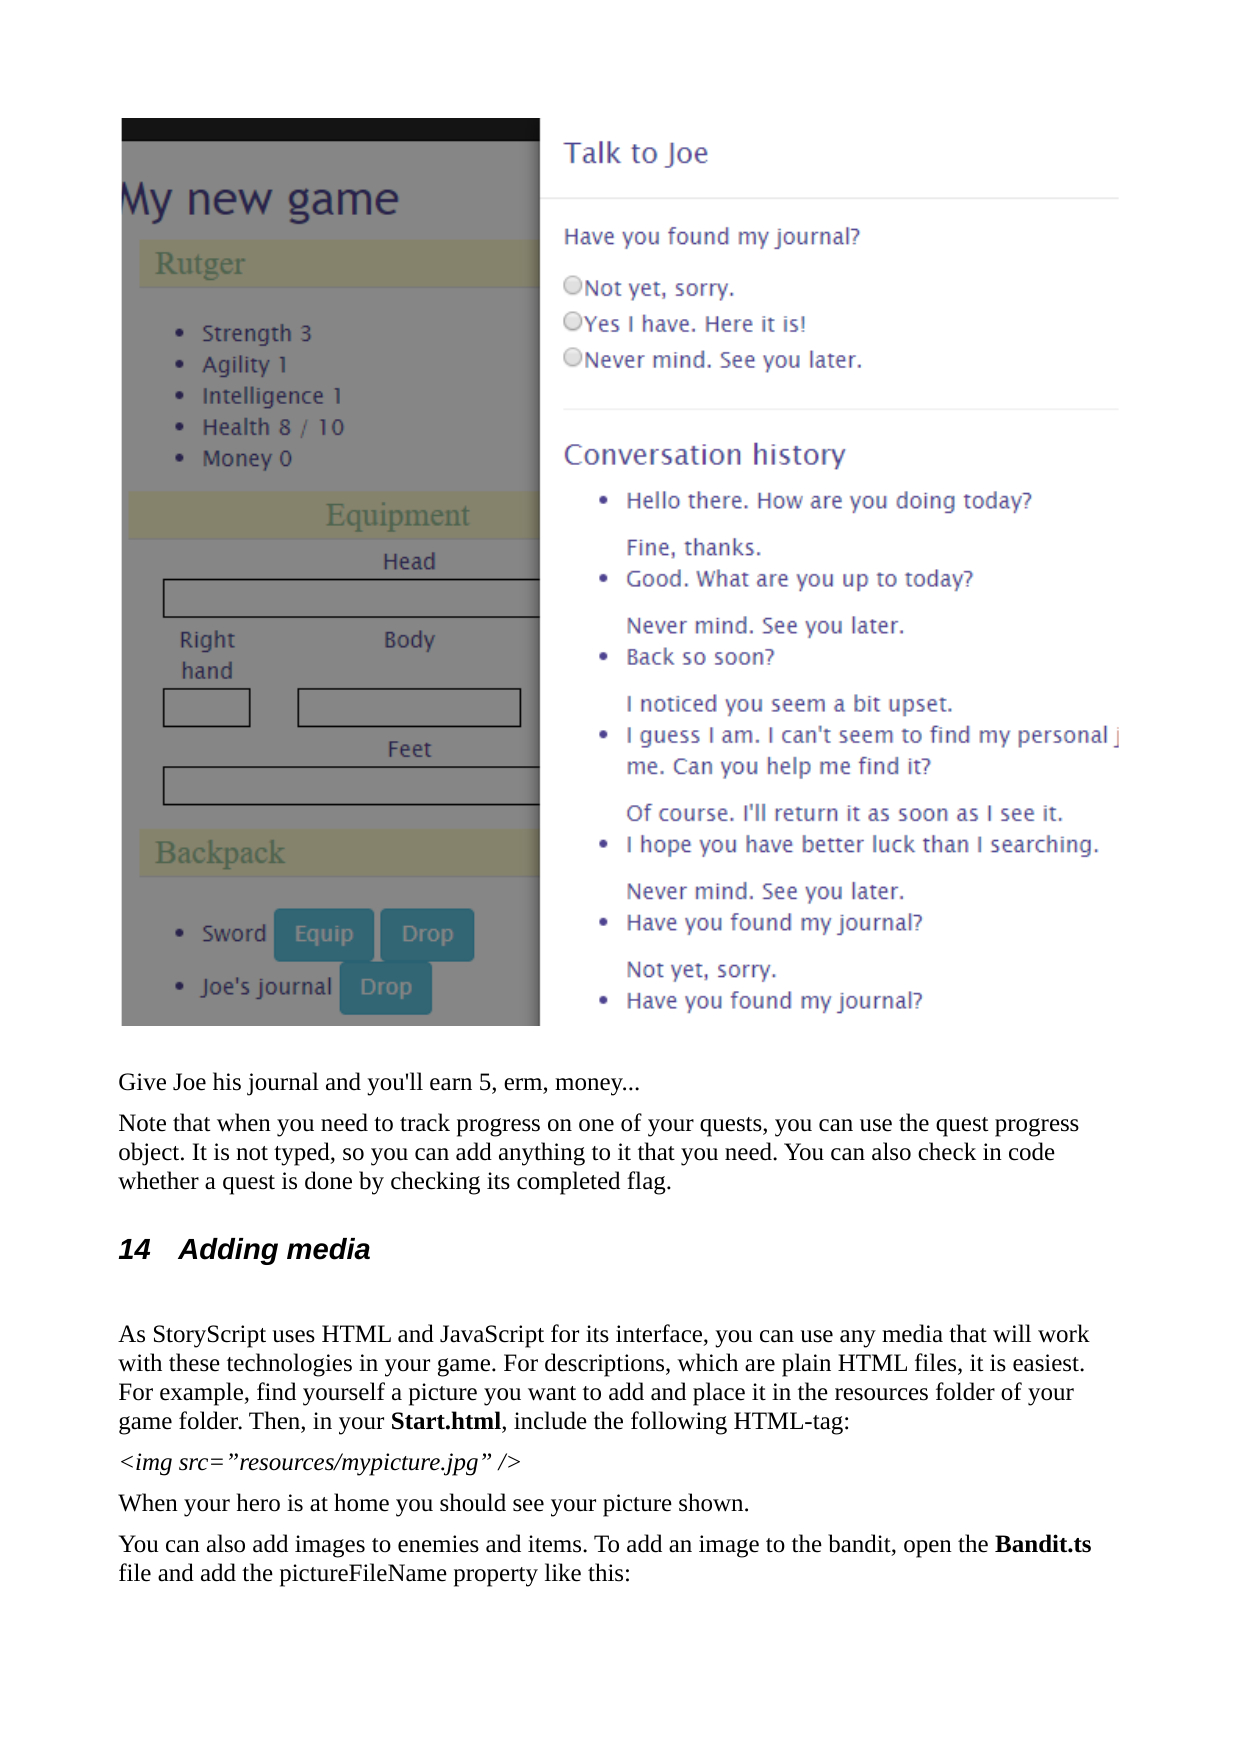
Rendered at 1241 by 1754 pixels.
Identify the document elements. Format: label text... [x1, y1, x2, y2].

text Note that when you need to track progress on one of your quests, you can use the quest progress object. It is not typed, so you can add anything to it that you need. You can also check in code whether a quest is done by checking its completed flag. [118, 1108, 1122, 1195]
subtitle Adding media [118, 1232, 1122, 1266]
text When your hero is at home you should see your picture shown. [118, 1488, 1122, 1517]
text Give Joe his journal and you'll earn 5, erm, money... [118, 1067, 1122, 1096]
text You can also add images to enemies and items. To add an image to the bandit, open the Bandit.ts file and add the pictureFileName property like this: [118, 1529, 1122, 1587]
text As StoryScript uses HTML and JavaScript for its interface, you can use any media that will work with these technologies in your game. For descriptions, which are plain HTML files, it is easiest. For example, find yourself a picture you want to add and place it in the resources folder of your game folder. Then, in your Start.html, include the following HTML-tag: [118, 1319, 1122, 1434]
text <img src=”resources/mypicture.jpg” /> [118, 1447, 1122, 1476]
